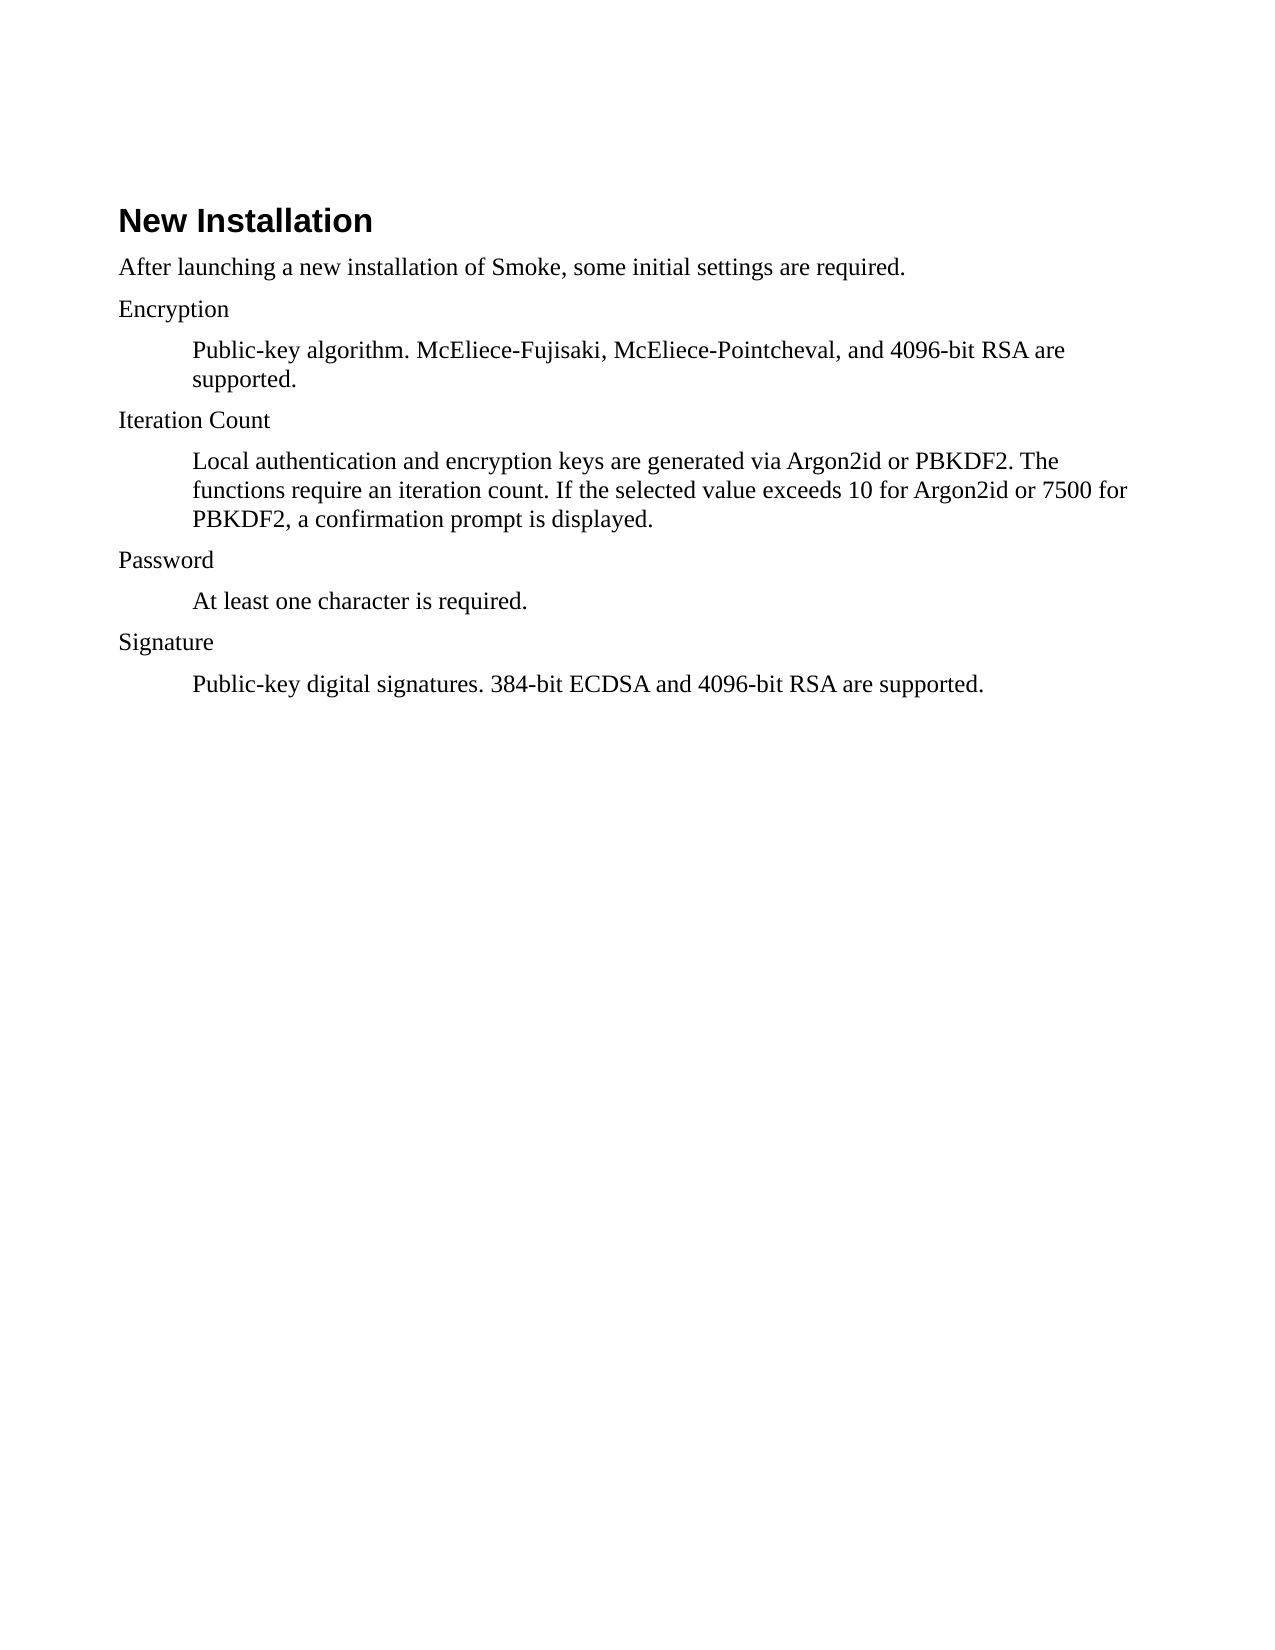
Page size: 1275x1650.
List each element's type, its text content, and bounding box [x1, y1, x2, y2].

text Signature [118, 627, 1157, 656]
text Password [118, 545, 1157, 574]
text Public-key algorithm. McEliece-Fujisaki, McEliece-Pointcheval, and 4096-bit RSA are supported. [192, 335, 1157, 392]
text Encryption [118, 294, 1157, 322]
text At least one character is required. [118, 586, 1157, 615]
subtitle New Installation [118, 201, 1157, 240]
text Local authentication and encryption keys are generated via Argon2id or PBKDF2. The functions require an iteration count. If the selected value exceeds 10 for Argon2id or 7500 for PBKDF2, a confirmation prompt is displayed. [192, 446, 1157, 532]
text Public-key digital signatures. 384-bit ECDSA and 4096-bit RSA are supported. [118, 669, 1157, 697]
text Iteration Count [118, 405, 1157, 434]
text After launching a new installation of Smoke, some initial settings are required. [118, 252, 1157, 281]
